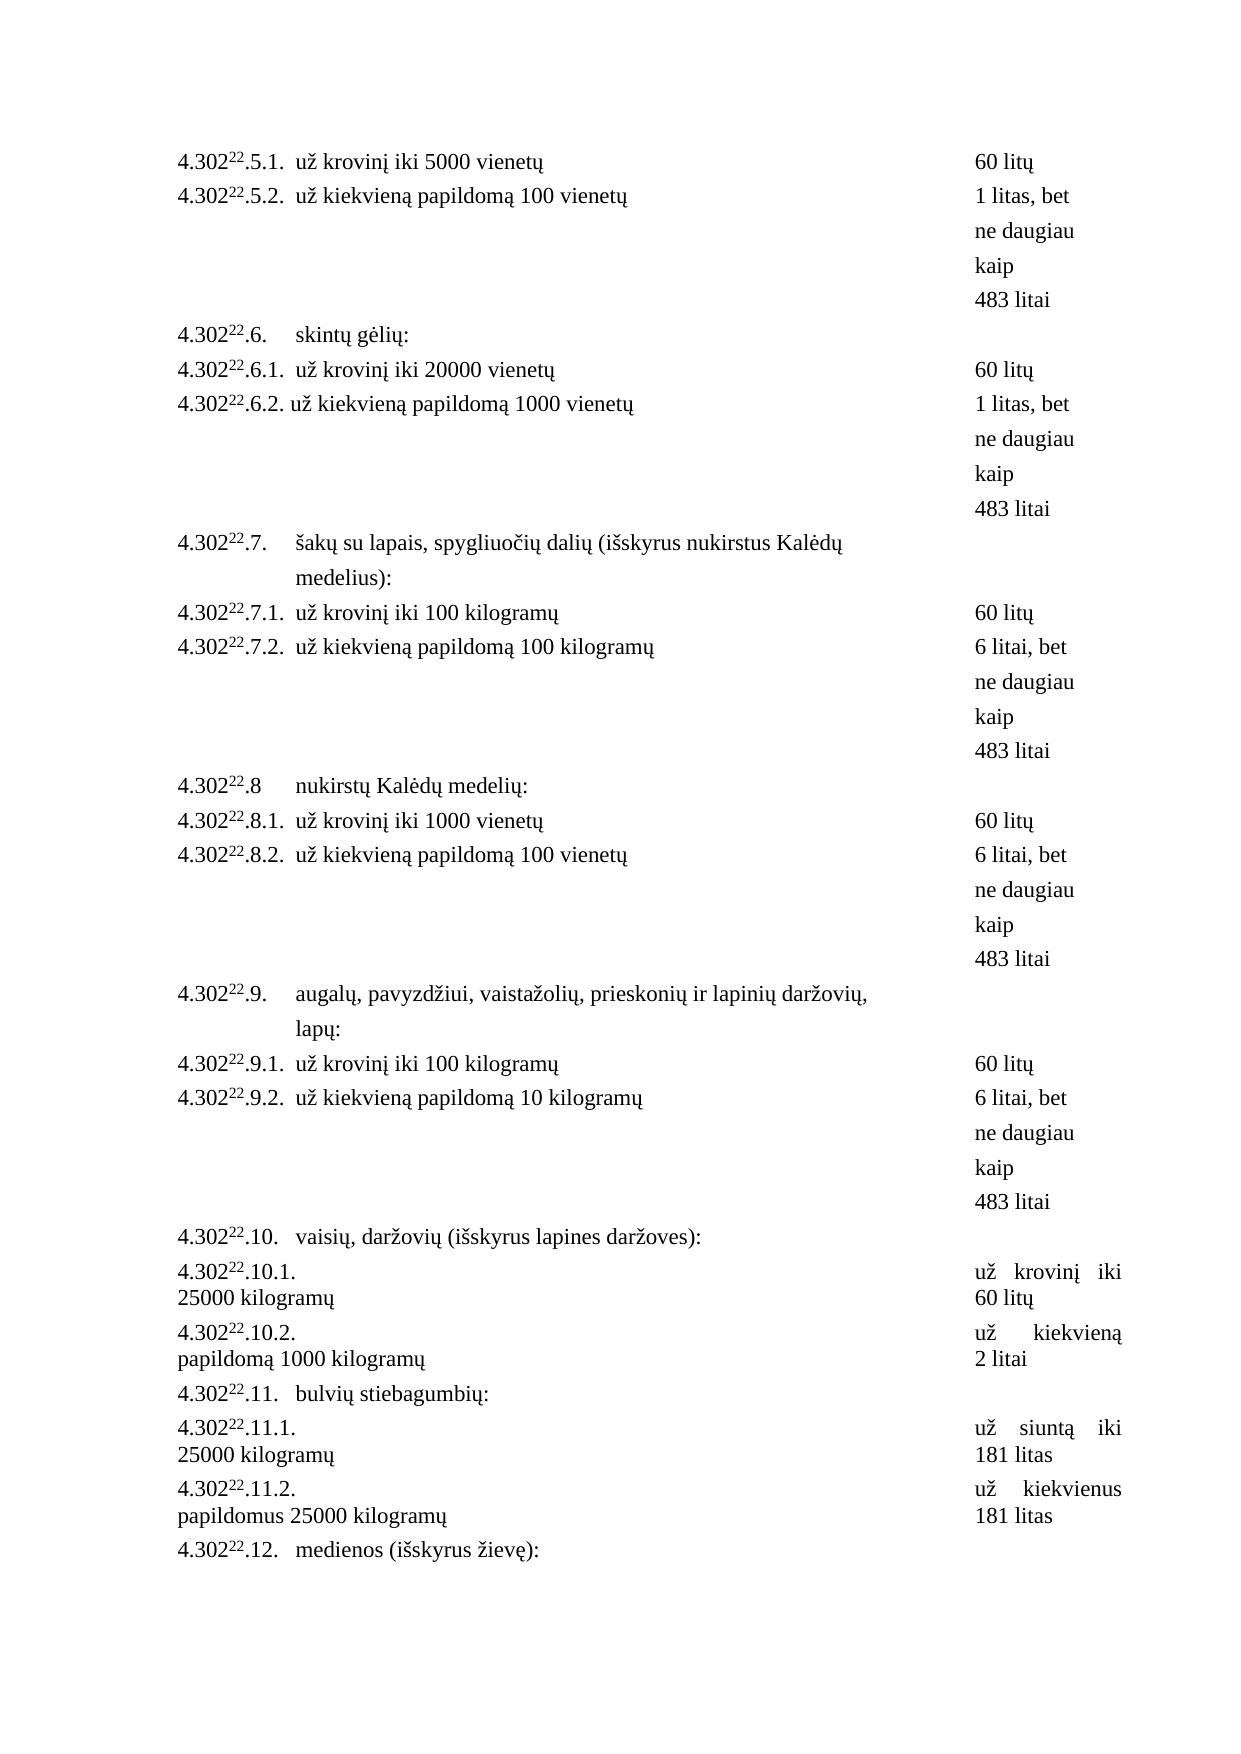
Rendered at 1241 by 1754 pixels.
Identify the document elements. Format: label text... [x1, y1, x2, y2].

text medelius): [177, 564, 1122, 590]
text 4.30222.8.1. už krovinį iki 1000 vienetų 60 litų [177, 807, 1122, 833]
text ne daugiau [974, 1119, 1122, 1145]
text 4.30222.10.1. už krovinį iki 25000 kilogramų 60 litų [177, 1258, 1122, 1310]
text kaip [974, 1154, 1122, 1180]
text 4.30222.12. medienos (išskyrus žievę): [177, 1537, 1122, 1563]
text 4.30222.6.2. už kiekvieną papildomą 1000 vienetų 1 litas, bet [177, 391, 1122, 417]
text 483 litai [974, 1188, 1122, 1215]
text 4.30222.6.1. už krovinį iki 20000 vienetų 60 litų [177, 356, 1122, 382]
text 4.30222.5.2. už kiekvieną papildomą 100 vienetų 1 litas, bet [177, 182, 1122, 209]
text 4.30222.5.1. už krovinį iki 5000 vienetų 60 litų [177, 148, 1122, 174]
text 4.30222.11. bulvių stiebagumbių: [177, 1380, 1122, 1406]
text 4.30222.7.2. už kiekvieną papildomą 100 kilogramų 6 litai, bet [177, 633, 1122, 660]
text kaip [974, 460, 1122, 486]
text 4.30222.9.2. už kiekvieną papildomą 10 kilogramų 6 litai, bet [177, 1084, 1122, 1111]
text 4.30222.6. skintų gėlių: [177, 321, 1122, 347]
text 4.30222.8 nukirstų Kalėdų medelių: [177, 772, 1122, 798]
text 483 litai [974, 494, 1122, 521]
text kaip [974, 703, 1122, 729]
text 4.30222.9. augalų, pavyzdžiui, vaistažolių, prieskonių ir lapinių daržovių, [177, 980, 1122, 1007]
text 483 litai [974, 737, 1122, 764]
text 4.30222.11.2. už kiekvienus papildomus 25000 kilogramų 181 litas [177, 1476, 1122, 1528]
text lapų: [177, 1015, 1122, 1041]
text kaip [974, 252, 1122, 278]
text ne daugiau [974, 425, 1122, 452]
text 483 litai [974, 946, 1122, 972]
text 4.30222.8.2. už kiekvieną papildomą 100 vienetų 6 litai, bet [177, 841, 1122, 868]
text 4.30222.10. vaisių, daržovių (išskyrus lapines daržoves): [177, 1223, 1122, 1249]
text 4.30222.7.1. už krovinį iki 100 kilogramų 60 litų [177, 599, 1122, 625]
text ne daugiau [974, 668, 1122, 694]
text 4.30222.10.2. už kiekvieną papildomą 1000 kilogramų 2 litai [177, 1319, 1122, 1371]
text kaip [974, 911, 1122, 937]
text 483 litai [974, 286, 1122, 313]
text 4.30222.9.1. už krovinį iki 100 kilogramų 60 litų [177, 1049, 1122, 1076]
text 4.30222.11.1. už siuntą iki 25000 kilogramų 181 litas [177, 1414, 1122, 1467]
text ne daugiau [974, 217, 1122, 243]
text 4.30222.7. šakų su lapais, spygliuočių dalių (išskyrus nukirstus Kalėdų [177, 529, 1122, 556]
text ne daugiau [974, 876, 1122, 902]
